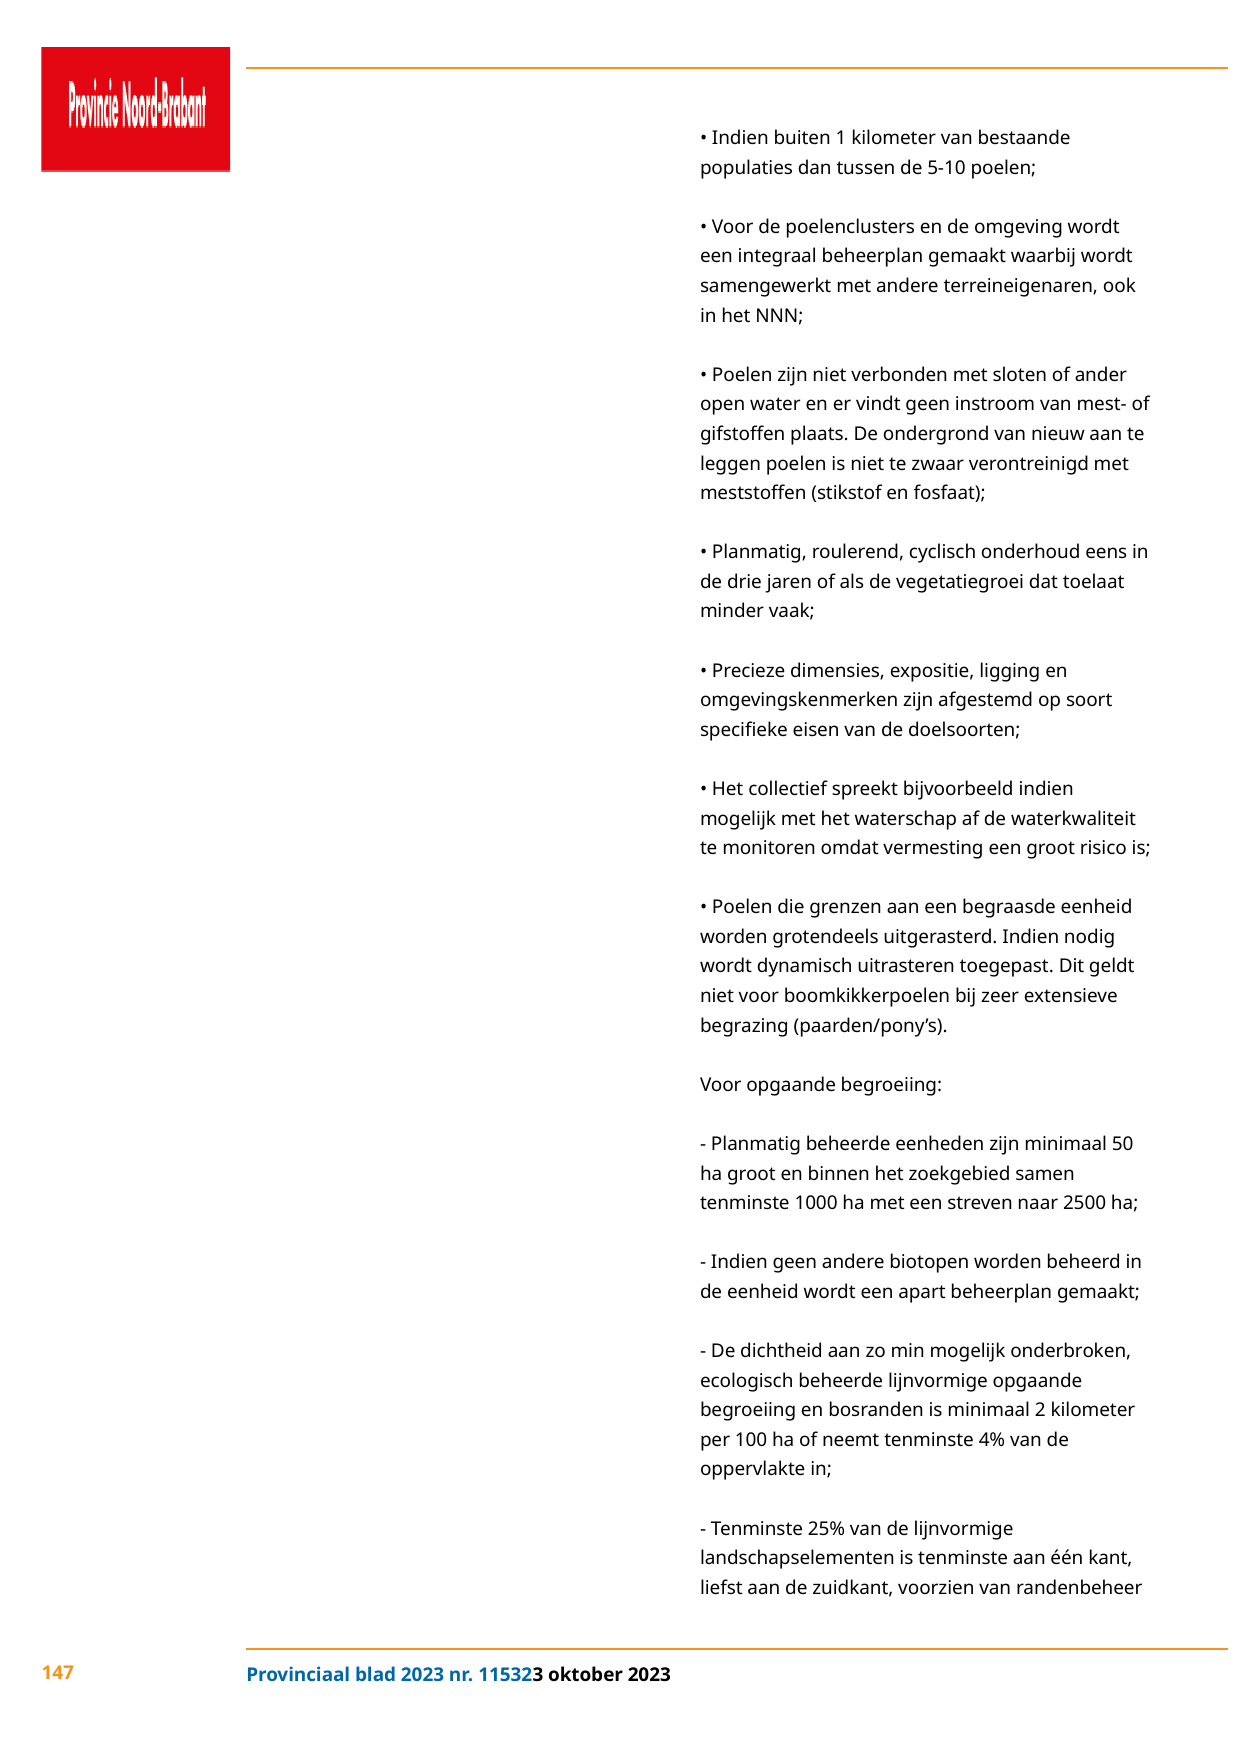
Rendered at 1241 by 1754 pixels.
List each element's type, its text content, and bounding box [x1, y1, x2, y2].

picture [41, 47, 231, 172]
table_cell • Indien buiten 1 kilometer van bestaande populaties dan tussen de 5-10 poelen; • Voor de poelenclusters en de omgeving wordt een integraal beheerplan gemaakt waarbij wordt samengewerkt met andere terreineigenaren, ook in het NNN; • Poelen zijn niet verbonden met sloten of ander open water en er vindt geen instroom van mest- of gifstoffen plaats. De ondergrond van nieuw aan te leggen poelen is niet te zwaar verontreinigd met meststoffen (stikstof en fosfaat); • Planmatig, roulerend, cyclisch onderhoud eens in de drie jaren of als de vegetatiegroei dat toelaat minder vaak; • Precieze dimensies, expositie, ligging en omgevingskenmerken zijn afgestemd op soort specifieke eisen van de doelsoorten; • Het collectief spreekt bijvoorbeeld indien mogelijk met het waterschap af de waterkwaliteit te monitoren omdat vermesting een groot risico is; • Poelen die grenzen aan een begraasde eenheid worden grotendeels uitgerasterd. Indien nodig wordt dynamisch uitrasteren toegepast. Dit geldt niet voor boomkikkerpoelen bij zeer extensieve begrazing (paarden/pony’s). Voor opgaande begroeiing: - Planmatig beheerde eenheden zijn minimaal 50 ha groot en binnen het zoekgebied samen tenminste 1000 ha met een streven naar 2500 ha; - Indien geen andere biotopen worden beheerd in de eenheid wordt een apart beheerplan gemaakt; - De dichtheid aan zo min mogelijk onderbroken, ecologisch beheerde lijnvormige opgaande begroeiing en bosranden is minimaal 2 kilometer per 100 ha of neemt tenminste 4% van de oppervlakte in; - Tenminste 25% van de lijnvormige landschapselementen is tenminste aan één kant, liefst aan de zuidkant, voorzien van randenbeheer [700, 95, 1152, 1600]
table_cell [248, 95, 700, 1600]
